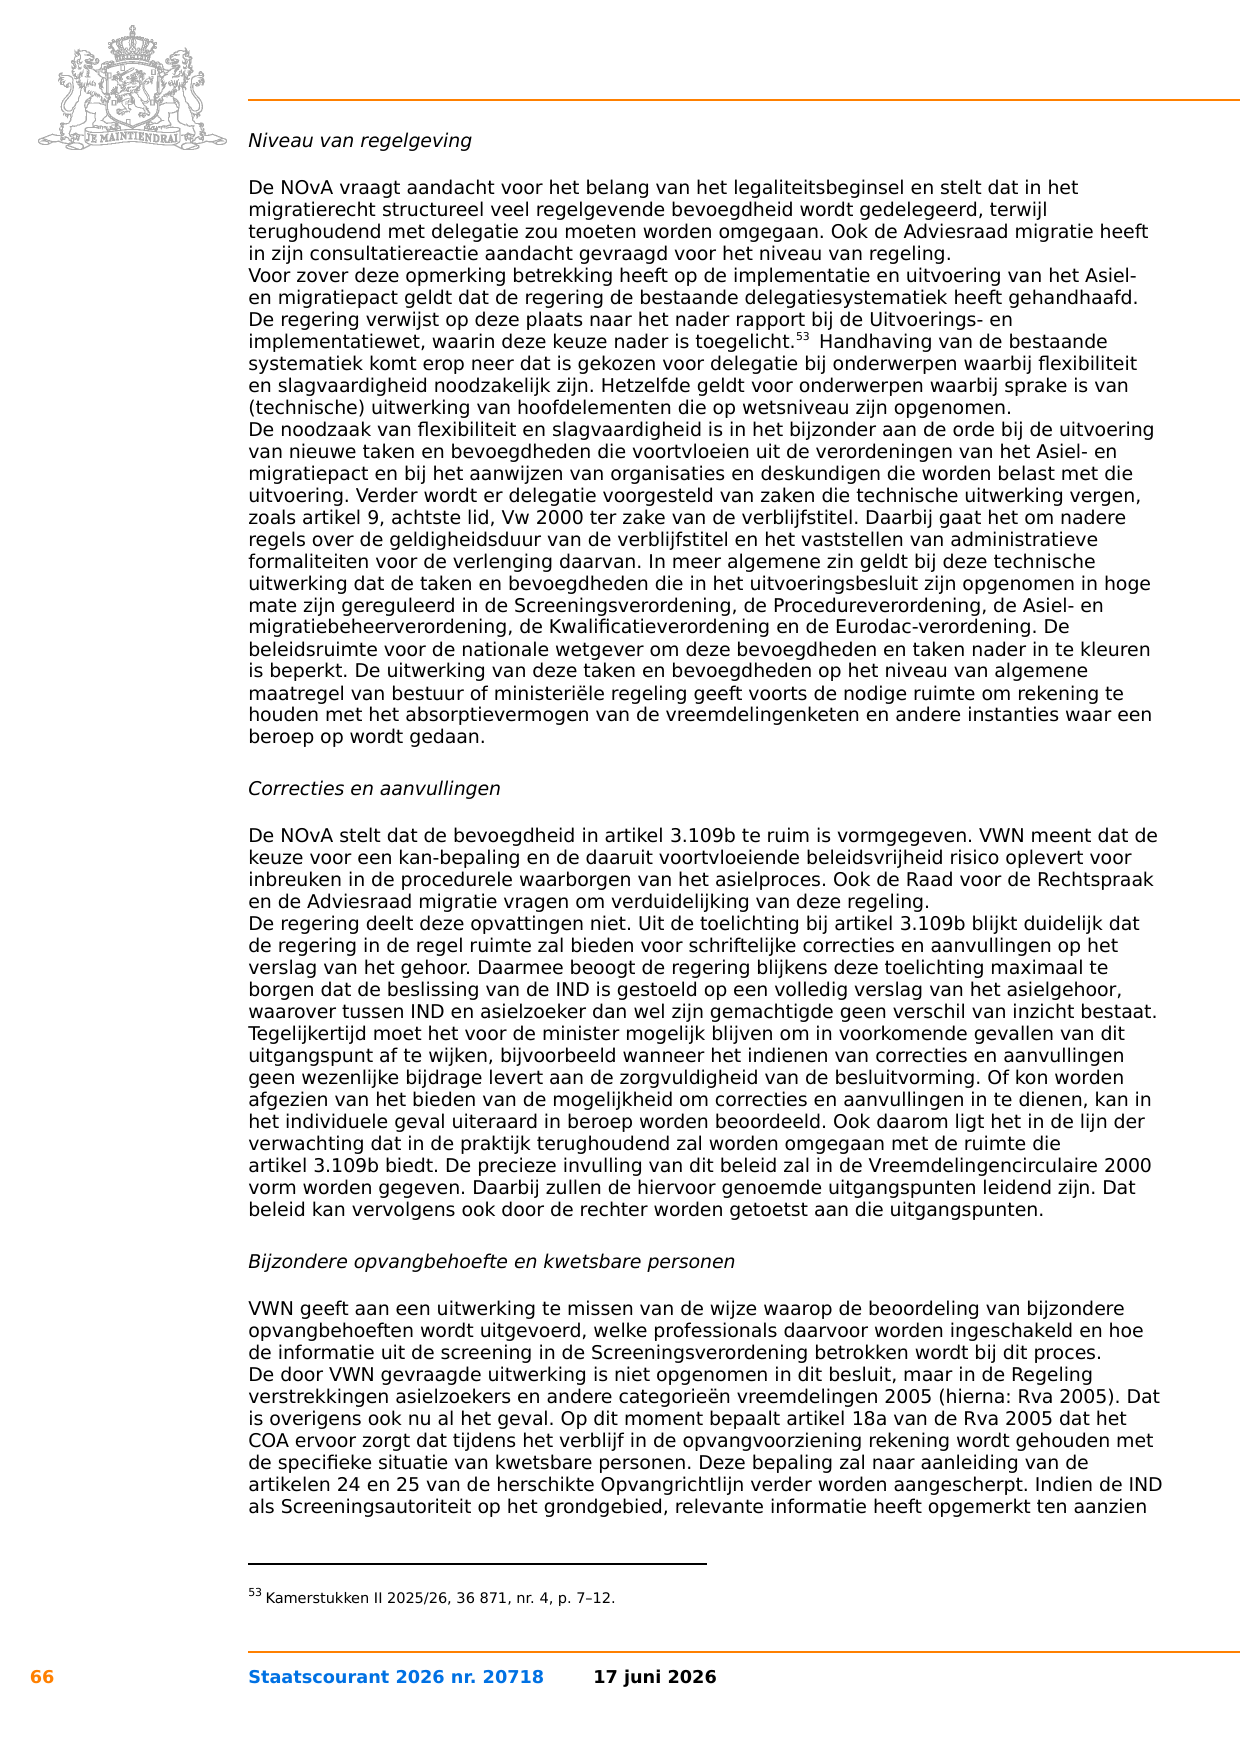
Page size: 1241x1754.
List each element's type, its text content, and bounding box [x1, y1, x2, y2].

subtitle Correcties en aanvullingen [248, 778, 1163, 800]
text De noodzaak van flexibiliteit en slagvaardigheid is in het bijzonder aan de orde bij de uitvoering van nieuwe taken en bevoegdheden die voortvloeien uit de verordeningen van het Asiel- en migratiepact en bij het aanwijzen van organisaties en deskundigen die worden belast met die uitvoering. Verder wordt er delegatie voorgesteld van zaken die technische uitwerking vergen, zoals artikel 9, achtste lid, Vw 2000 ter zake van de verblijfstitel. Daarbij gaat het om nadere regels over de geldigheidsduur van de verblijfstitel en het vaststellen van administratieve formaliteiten voor de verlenging daarvan. In meer algemene zin geldt bij deze technische uitwerking dat de taken en bevoegdheden die in het uitvoeringsbesluit zijn opgenomen in hoge mate zijn gereguleerd in de Screeningsverordening, de Procedureverordening, de Asiel- en migratiebeheerverordening, de Kwalificatieverordening en de Eurodac-verordening. De beleidsruimte voor de nationale wetgever om deze bevoegdheden en taken nader in te kleuren is beperkt. De uitwerking van deze taken en bevoegdheden op het niveau van algemene maatregel van bestuur of ministeriële regeling geeft voorts de nodige ruimte om rekening te houden met het absorptievermogen van de vreemdelingenketen en andere instanties waar een beroep op wordt gedaan. [248, 419, 1163, 748]
text De door VWN gevraagde uitwerking is niet opgenomen in dit besluit, maar in de Regeling verstrekkingen asielzoekers en andere categorieën vreemdelingen 2005 (hierna: Rva 2005). Dat is overigens ook nu al het geval. Op dit moment bepaalt artikel 18a van de Rva 2005 dat het COA ervoor zorgt dat tijdens het verblijf in de opvangvoorziening rekening wordt gehouden met de specifieke situatie van kwetsbare personen. Deze bepaling zal naar aanleiding van de artikelen 24 en 25 van de herschikte Opvangrichtlijn verder worden aangescherpt. Indien de IND als Screeningsautoriteit op het grondgebied, relevante informatie heeft opgemerkt ten aanzien [248, 1364, 1163, 1518]
subtitle Bijzondere opvangbehoefte en kwetsbare personen [248, 1251, 1163, 1273]
text De regering deelt deze opvattingen niet. Uit de toelichting bij artikel 3.109b blijkt duidelijk dat de regering in de regel ruimte zal bieden voor schriftelijke correcties en aanvullingen op het verslag van het gehoor. Daarmee beoogt de regering blijkens deze toelichting maximaal te borgen dat de beslissing van de IND is gestoeld op een volledig verslag van het asielgehoor, waarover tussen IND en asielzoeker dan wel zijn gemachtigde geen verschil van inzicht bestaat. Tegelijkertijd moet het voor de minister mogelijk blijven om in voorkomende gevallen van dit uitgangspunt af te wijken, bijvoorbeeld wanneer het indienen van correcties en aanvullingen geen wezenlijke bijdrage levert aan de zorgvuldigheid van de besluitvorming. Of kon worden afgezien van het bieden van de mogelijkheid om correcties en aanvullingen in te dienen, kan in het individuele geval uiteraard in beroep worden beoordeeld. Ook daarom ligt het in de lijn der verwachting dat in de praktijk terughoudend zal worden omgegaan met de ruimte die artikel 3.109b biedt. De precieze invulling van dit beleid zal in de Vreemdelingencirculaire 2000 vorm worden gegeven. Daarbij zullen de hiervoor genoemde uitgangspunten leidend zijn. Dat beleid kan vervolgens ook door de rechter worden getoetst aan die uitgangspunten. [248, 913, 1163, 1221]
subtitle Niveau van regelgeving [248, 130, 1163, 152]
text De NOvA stelt dat de bevoegdheid in artikel 3.109b te ruim is vormgegeven. VWN meent dat de keuze voor een kan-bepaling en de daaruit voortvloeiende beleidsvrijheid risico oplevert voor inbreuken in de procedurele waarborgen van het asielproces. Ook de Raad voor de Rechtspraak en de Adviesraad migratie vragen om verduidelijking van deze regeling. [248, 825, 1163, 913]
text Kamerstukken II 2025/26, 36 871, nr. 4, p. 7–12. [248, 1586, 1163, 1608]
text Voor zover deze opmerking betrekking heeft op de implementatie en uitvoering van het Asiel- en migratiepact geldt dat de regering de bestaande delegatiesystematiek heeft gehandhaafd. De regering verwijst op deze plaats naar het nader rapport bij de Uitvoerings- en implementatiewet, waarin deze keuze nader is toegelicht. Handhaving van de bestaande systematiek komt erop neer dat is gekozen voor delegatie bij onderwerpen waarbij flexibiliteit en slagvaardigheid noodzakelijk zijn. Hetzelfde geldt voor onderwerpen waarbij sprake is van (technische) uitwerking van hoofdelementen die op wetsniveau zijn opgenomen. [248, 265, 1163, 419]
text VWN geeft aan een uitwerking te missen van de wijze waarop de beoordeling van bijzondere opvangbehoeften wordt uitgevoerd, welke professionals daarvoor worden ingeschakeld en hoe de informatie uit de screening in de Screeningsverordening betrokken wordt bij dit proces. [248, 1298, 1163, 1364]
picture [38, 25, 227, 150]
text De NOvA vraagt aandacht voor het belang van het legaliteitsbeginsel en stelt dat in het migratierecht structureel veel regelgevende bevoegdheid wordt gedelegeerd, terwijl terughoudend met delegatie zou moeten worden omgegaan. Ook de Adviesraad migratie heeft in zijn consultatiereactie aandacht gevraagd voor het niveau van regeling. [248, 177, 1163, 265]
